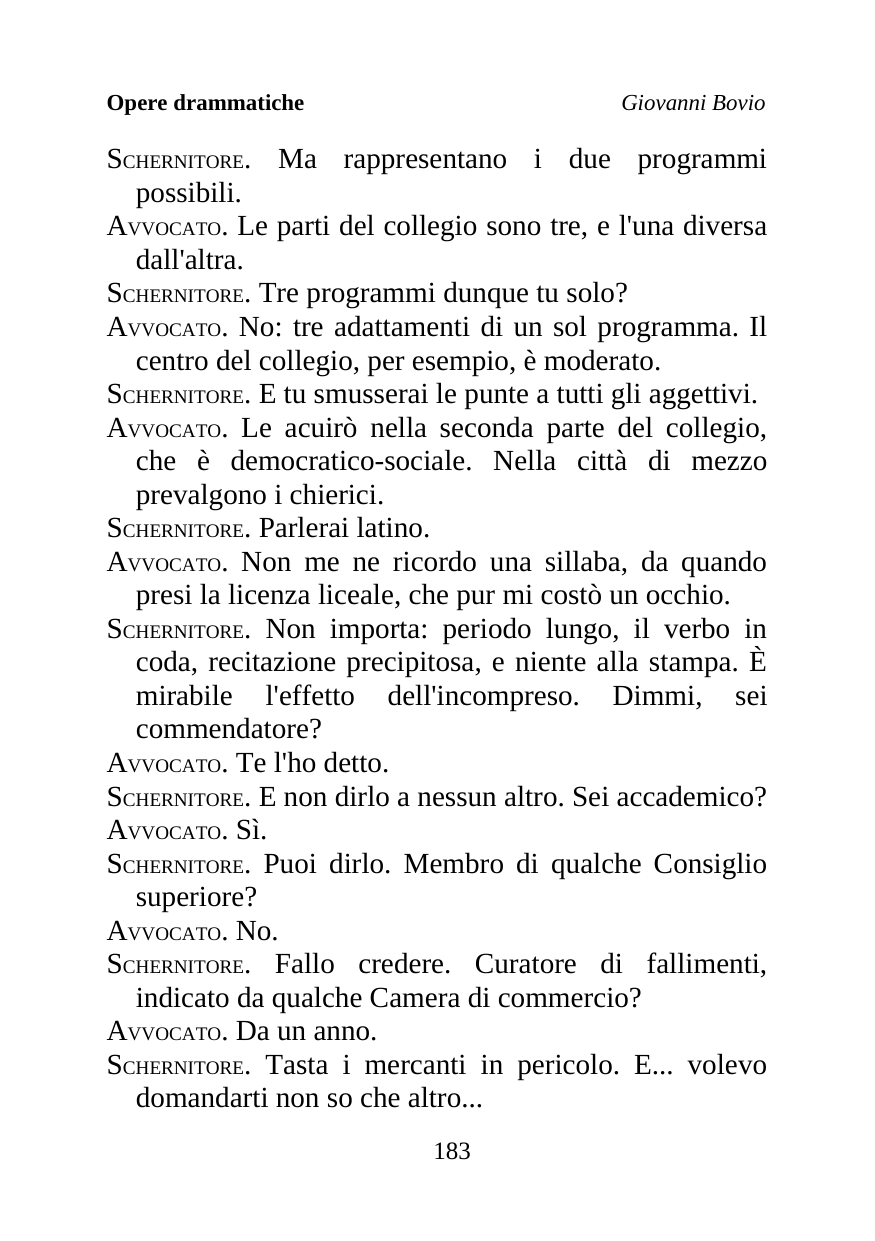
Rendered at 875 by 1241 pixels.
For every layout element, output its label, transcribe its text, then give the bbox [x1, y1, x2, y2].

text Schernitore. Tasta i mercanti in pericolo. E... volevo domandarti non so che altro... [106, 1047, 768, 1114]
text Schernitore. Fallo credere. Curatore di fallimenti, indicato da qualche Camera di commercio? [106, 946, 768, 1013]
text Avvocato. Da un anno. [106, 1013, 768, 1047]
text Schernitore. Ma rappresentano i due programmi possibili. [106, 141, 768, 208]
text Avvocato. No: tre adattamenti di un sol programma. Il centro del collegio, per esempio, è moderato. [106, 309, 768, 376]
text Schernitore. Tre programmi dunque tu solo? [106, 276, 768, 309]
text Avvocato. Non me ne ricordo una sillaba, da quando presi la licenza liceale, che pur mi costò un occhio. [106, 544, 768, 611]
text Schernitore. Puoi dirlo. Membro di qualche Consiglio superiore? [106, 846, 768, 913]
text Avvocato. Le parti del collegio sono tre, e l'una diversa dall'altra. [106, 208, 768, 276]
text Schernitore. Non importa: periodo lungo, il verbo in coda, recitazione precipitosa, e niente alla stampa. È mirabile l'effetto dell'incompreso. Dimmi, sei commendatore? [106, 611, 768, 745]
text Avvocato. Te l'ho detto. [106, 745, 768, 779]
text Avvocato. Sì. [106, 812, 768, 846]
text Schernitore. E non dirlo a nessun altro. Sei accademico? [106, 779, 768, 812]
text Avvocato. Le acuirò nella seconda parte del collegio, che è democratico-sociale. Nella città di mezzo prevalgono i chierici. [106, 410, 768, 510]
text Avvocato. No. [106, 913, 768, 946]
text Schernitore. Parlerai latino. [106, 510, 768, 544]
text Schernitore. E tu smusserai le punte a tutti gli aggettivi. [106, 376, 768, 410]
